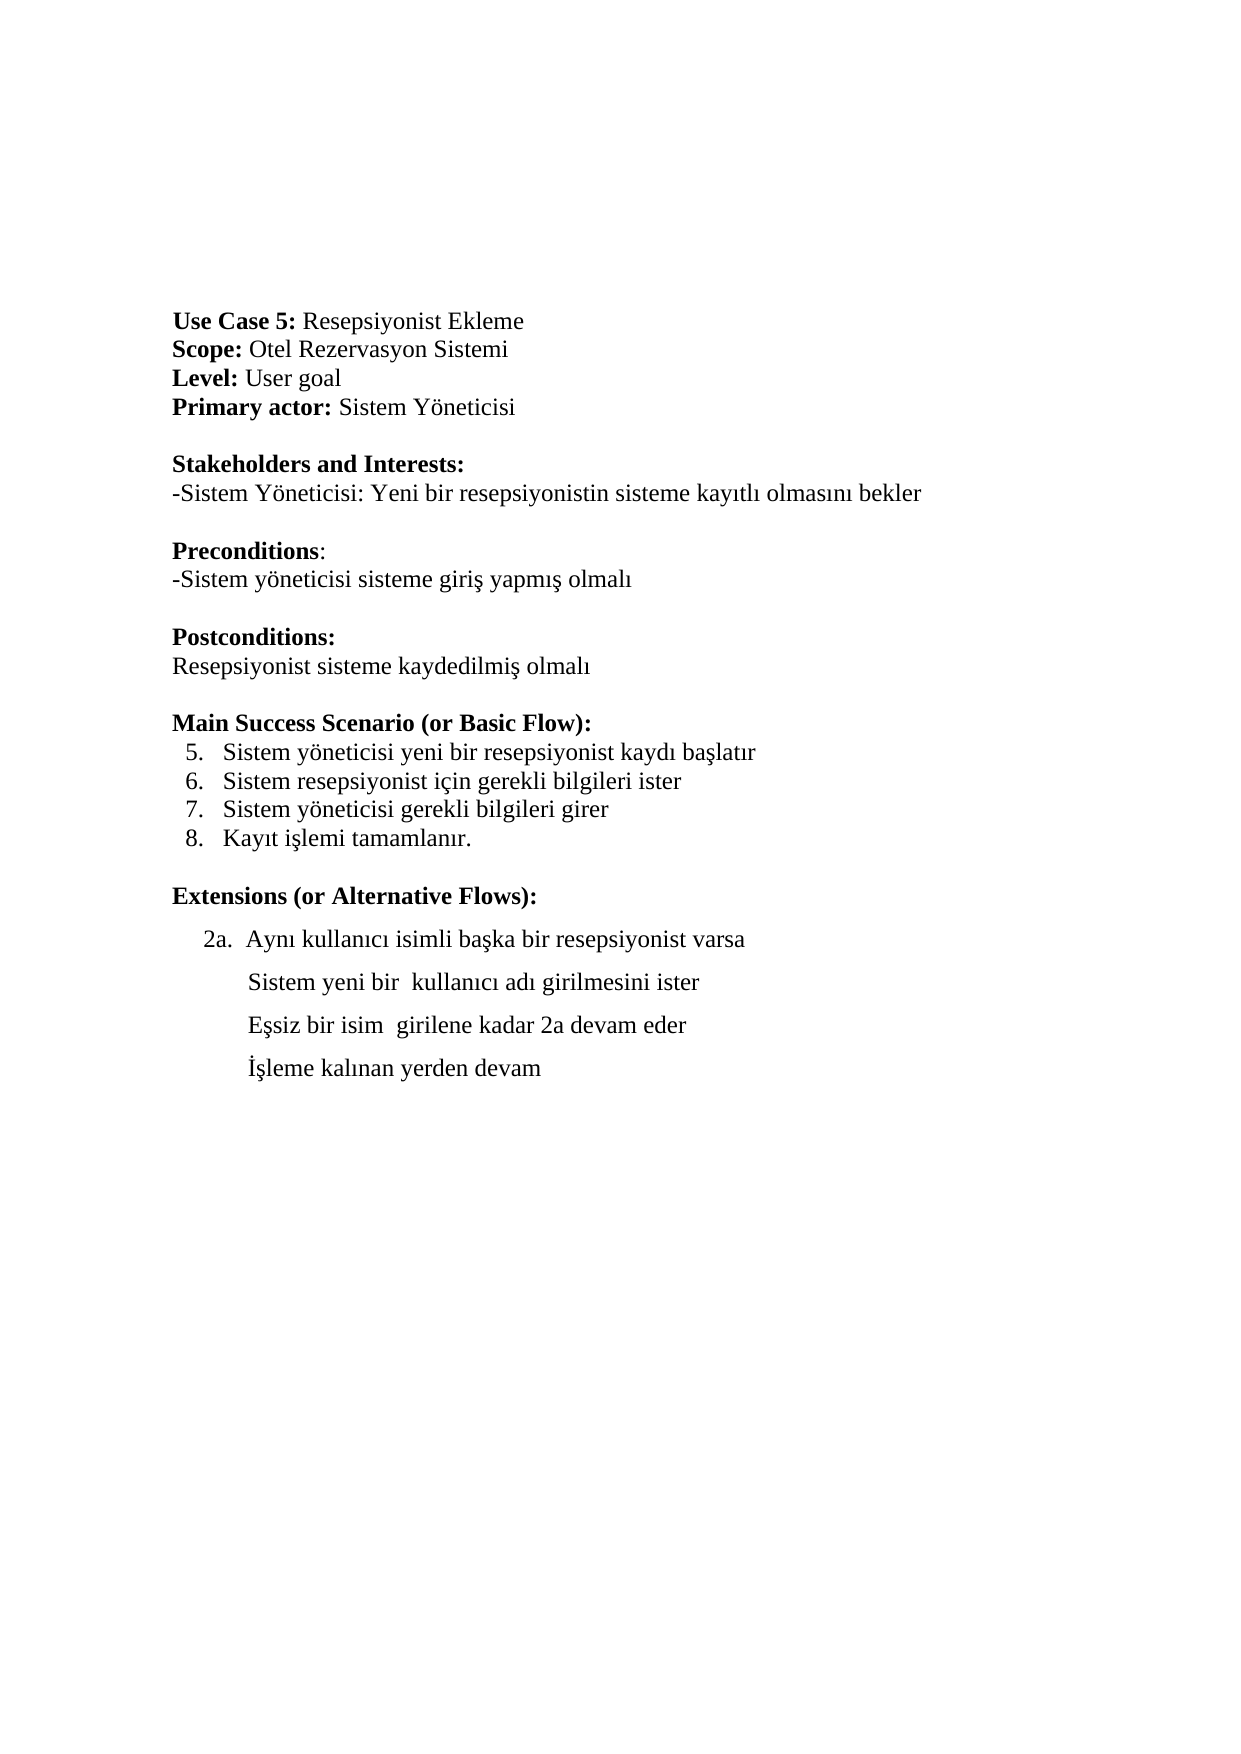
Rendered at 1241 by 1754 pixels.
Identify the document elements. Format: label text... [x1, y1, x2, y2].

text Postconditions: [148, 622, 1093, 651]
text Primary actor: Sistem Yöneticisi [148, 392, 1093, 421]
list Kayıt işlemi tamamlanır. [185, 823, 1093, 852]
list Sistem yeni bir kullanıcı adı girilmesini ister [148, 967, 1093, 996]
text Level: User goal [148, 363, 1093, 392]
text Preconditions: [148, 536, 1093, 564]
text Use Case 5: Resepsiyonist Ekleme [148, 306, 1093, 334]
text Scope: Otel Rezervasyon Sistemi [148, 334, 1093, 363]
text Main Success Scenario (or Basic Flow): [148, 708, 1093, 737]
text 2a. Aynı kullanıcı isimli başka bir resepsiyonist varsa [148, 924, 1093, 953]
list Eşsiz bir isim girilene kadar 2a devam eder [148, 1010, 1093, 1039]
list Sistem resepsiyonist için gerekli bilgileri ister [185, 766, 1093, 794]
text Stakeholders and Interests: [148, 449, 1093, 478]
list Sistem yöneticisi yeni bir resepsiyonist kaydı başlatır [185, 737, 1093, 766]
list Sistem yöneticisi gerekli bilgileri girer [185, 794, 1093, 823]
text Extensions (or Alternative Flows): [148, 881, 1093, 909]
text -Sistem yöneticisi sisteme giriş yapmış olmalı [148, 564, 1093, 593]
text Resepsiyonist sisteme kaydedilmiş olmalı [148, 651, 1093, 679]
text -Sistem Yöneticisi: Yeni bir resepsiyonistin sisteme kayıtlı olmasını bekler [148, 478, 1093, 507]
list İşleme kalınan yerden devam [148, 1053, 1093, 1082]
